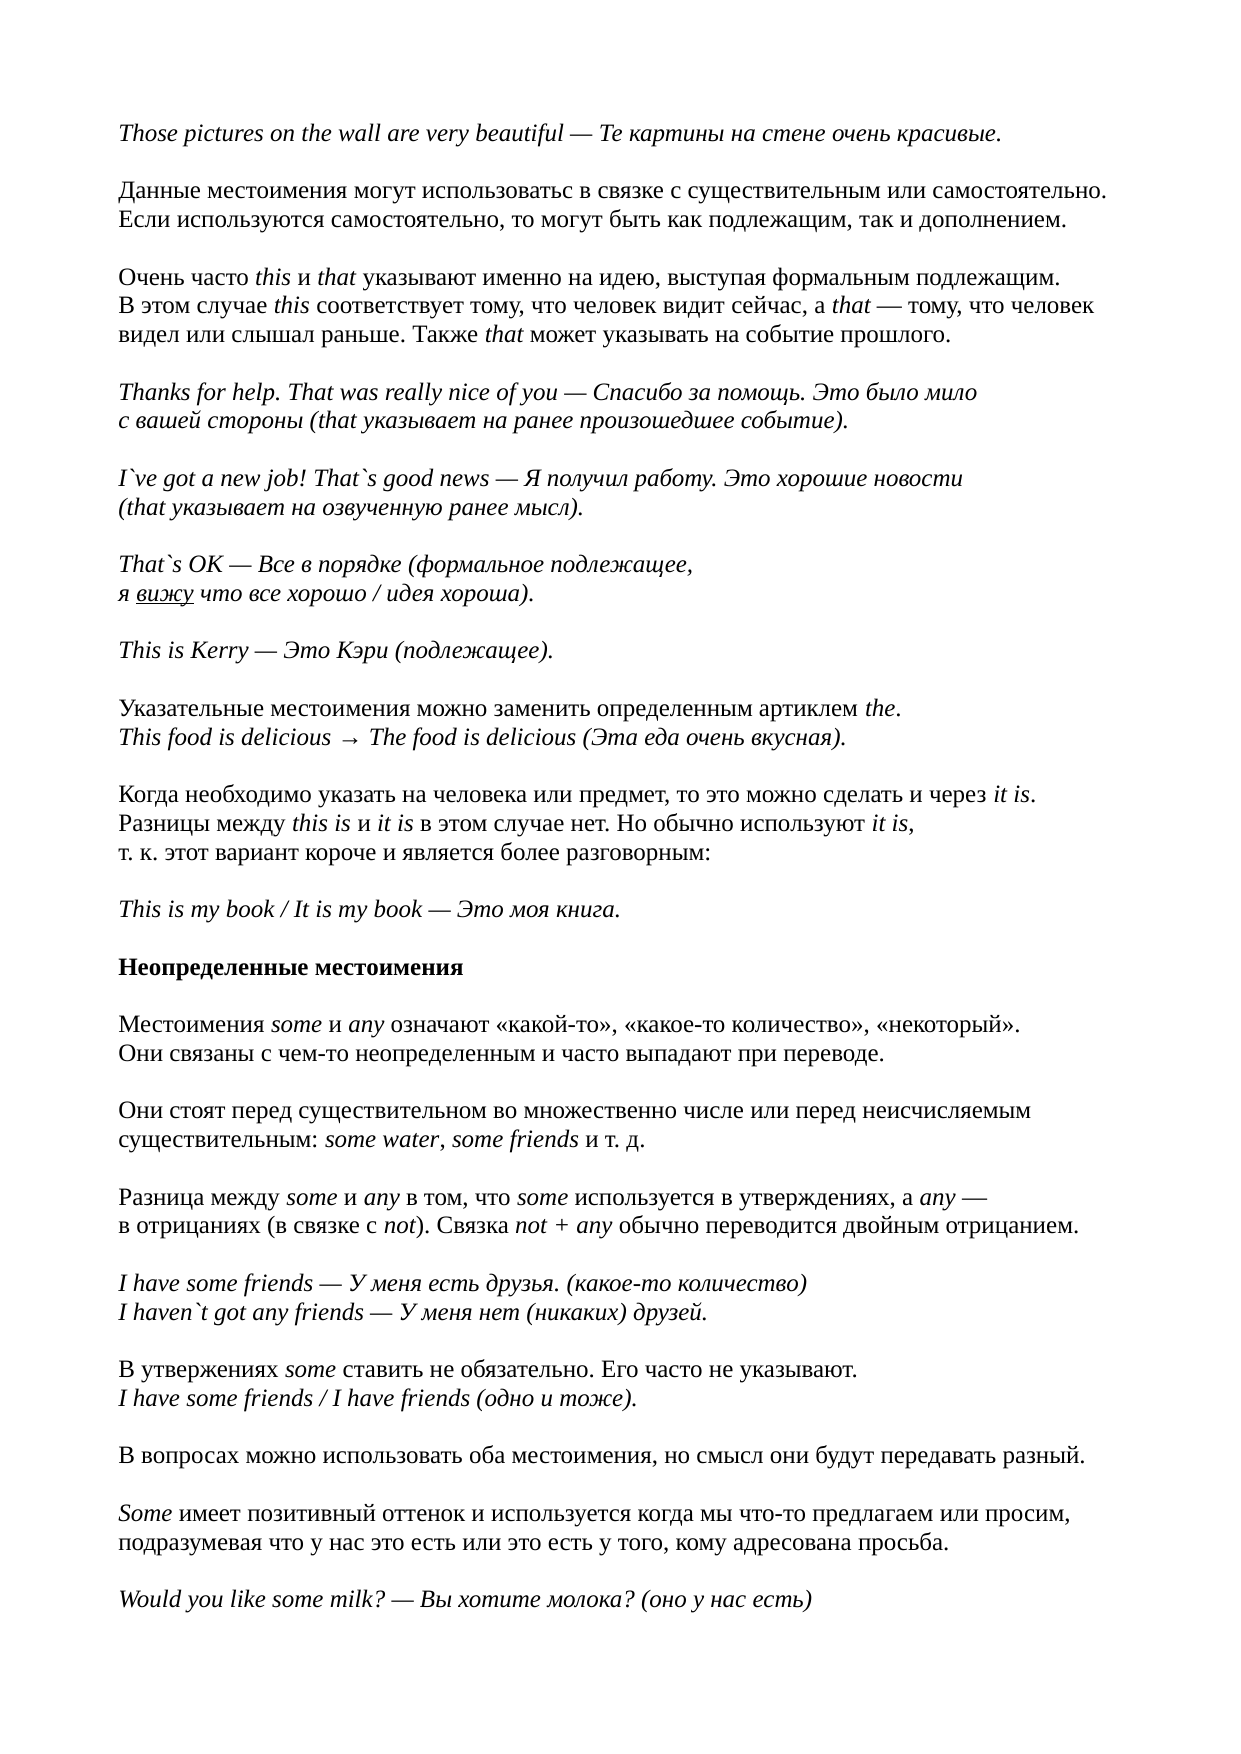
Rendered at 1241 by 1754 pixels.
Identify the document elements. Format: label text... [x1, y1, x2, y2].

text Would you like some milk? — Вы хотите молока? (оно у нас есть) [118, 1584, 1122, 1613]
text I`ve got a new job! That`s good news — Я получил работу. Это хорошие новости [118, 463, 1122, 492]
text Those pictures on the wall are very beautiful — Те картины на стене очень красивые. [118, 118, 1122, 147]
text Когда необходимо указать на человека или предмет, то это можно сделать и через it is. Разницы между this is и it is в этом случае нет. Но обычно используют it is, [118, 779, 1122, 837]
text я вижу что все хорошо / идея хороша). [118, 578, 1122, 607]
text Очень часто this и that указывают именно на идею, выступая формальным подлежащим. [118, 262, 1122, 291]
text This food is delicious → The food is delicious (Эта еда очень вкусная). [118, 722, 1122, 751]
text Если используются самостоятельно, то могут быть как подлежащим, так и дополнением. [118, 204, 1122, 233]
text Разница между some и any в том, что some используется в утверждениях, а any — [118, 1182, 1122, 1211]
text в отрицаниях (в связке с not). Связка not + any обычно переводится двойным отрицанием. [118, 1211, 1122, 1239]
text Местоимения some и any означают «какой-то», «какое-то количество», «некоторый». [118, 1009, 1122, 1038]
text Они стоят перед существительном во множественно числе или перед неисчисляемым существительным: some water, some friends и т. д. [118, 1096, 1122, 1153]
text This is my book / It is my book — Это моя книга. [118, 894, 1122, 923]
text Они связаны с чем-то неопределенным и часто выпадают при переводе. [118, 1038, 1122, 1067]
text В вопросах можно использовать оба местоимения, но смысл они будут передавать разный. [118, 1441, 1122, 1469]
text That`s OK — Все в порядке (формальное подлежащее, [118, 549, 1122, 578]
text I have some friends / I have friends (одно и тоже). [118, 1383, 1122, 1412]
text т. к. этот вариант короче и является более разговорным: [118, 837, 1122, 866]
text В утвержениях some ставить не обязательно. Его часто не указывают. [118, 1354, 1122, 1383]
text I have some friends — У меня есть друзья. (какое-то количество) [118, 1268, 1122, 1297]
text Неопределенные местоимения [118, 952, 1122, 981]
text Указательные местоимения можно заменить определенным артиклем the. [118, 693, 1122, 722]
text I haven`t got any friends — У меня нет (никаких) друзей. [118, 1297, 1122, 1326]
text Some имеет позитивный оттенок и используется когда мы что-то предлагаем или просим, подразумевая что у нас это есть или это есть у того, кому адресована просьба. [118, 1498, 1122, 1556]
text Thanks for help. That was really nice of you — Спасибо за помощь. Это было мило [118, 377, 1122, 406]
text Данные местоимения могут использоватьс в связке с существительным или самостоятельно. [118, 176, 1122, 204]
text (that указывает на озвученную ранее мысл). [118, 492, 1122, 521]
text В этом случае this соответствует тому, что человек видит сейчас, а that — тому, что человек видел или слышал раньше. Также that может указывать на событие прошлого. [118, 291, 1122, 348]
text с вашей стороны (that указывает на ранее произошедшее событие). [118, 406, 1122, 434]
text This is Kerry — Это Кэри (подлежащее). [118, 636, 1122, 664]
